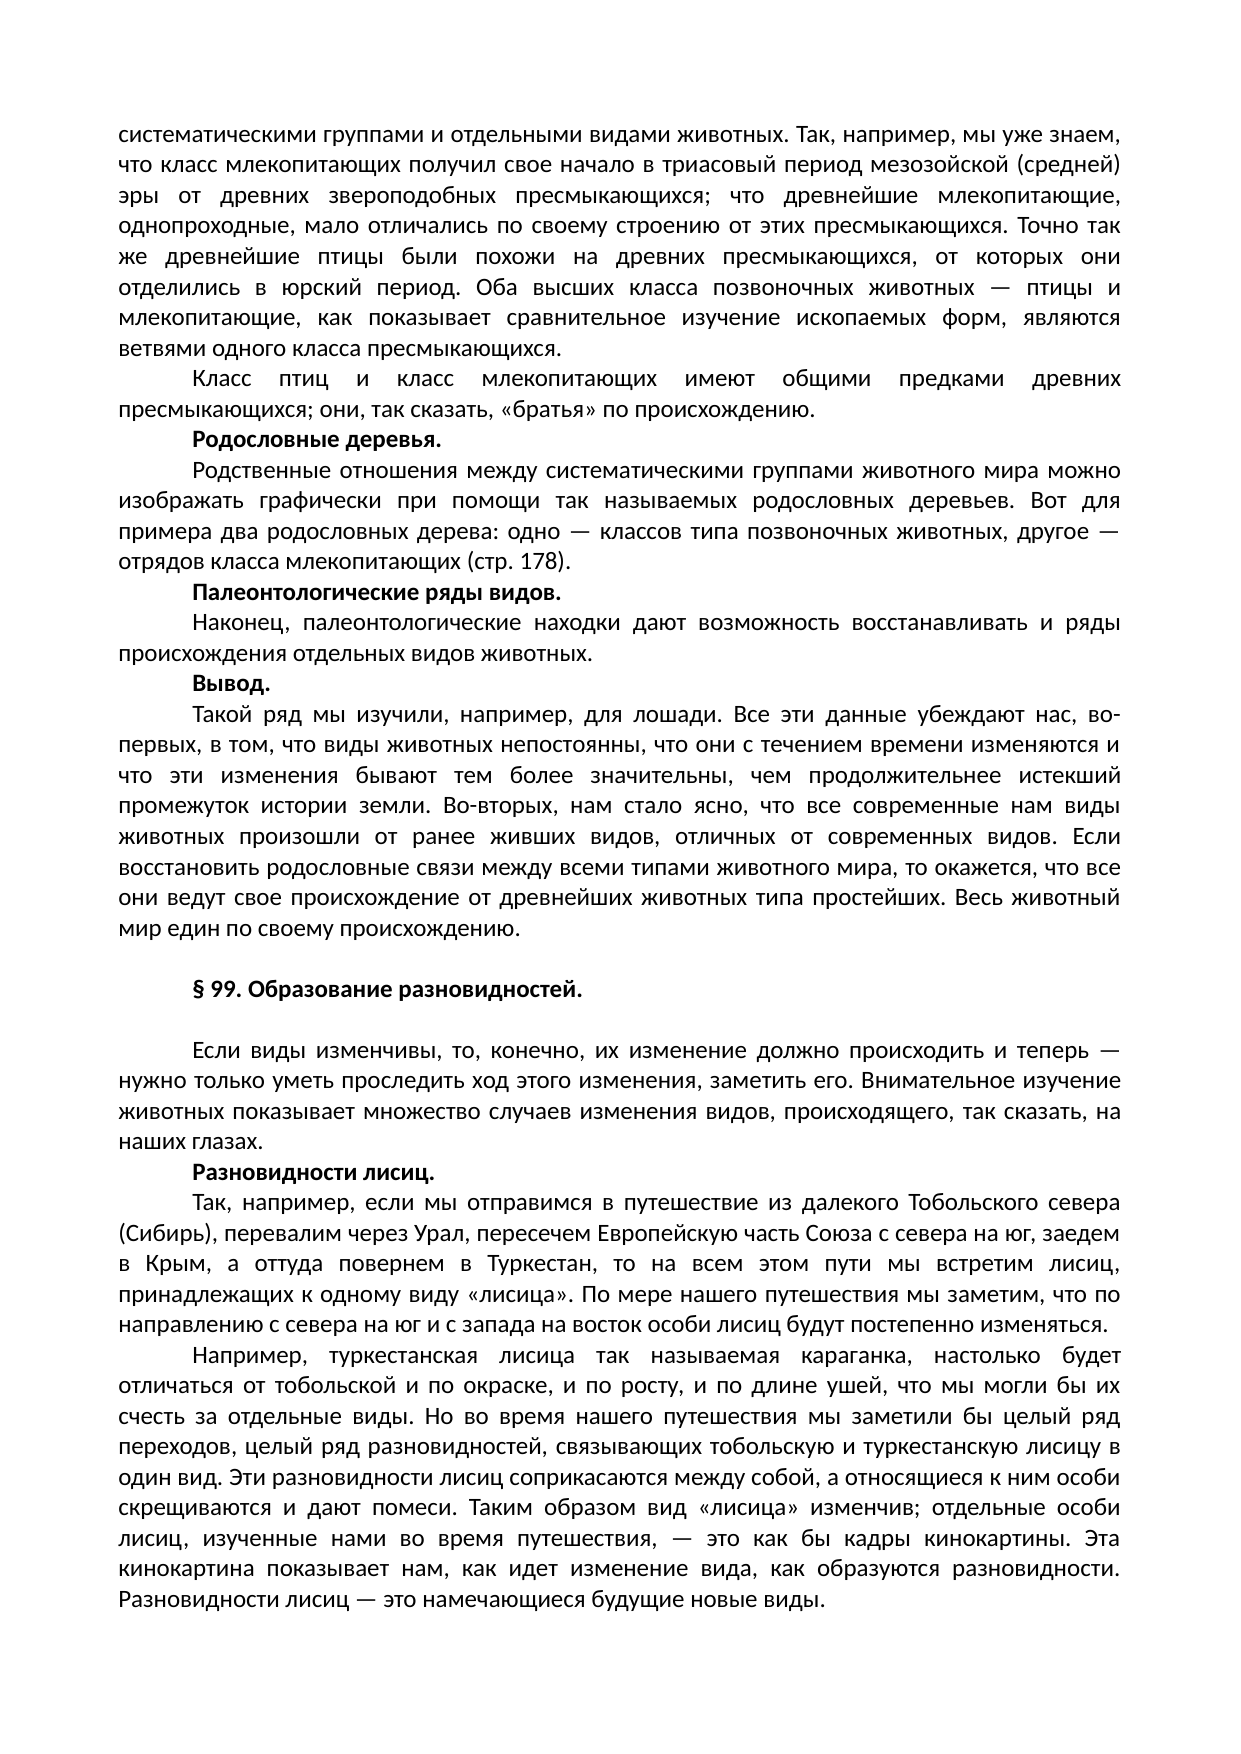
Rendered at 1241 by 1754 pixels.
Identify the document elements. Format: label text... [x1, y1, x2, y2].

text Класс птиц и класс млекопитающих имеют общими предками древних пресмыкающихся; они, так сказать, «братья» по происхождению. [118, 362, 1122, 423]
text Родственные отношения между систематическими группами животного мира можно изображать графически при помощи так называемых родословных деревьев. Вот для примера два родословных дерева: одно — классов типа позвоночных животных, другое — отрядов класса млекопитающих (стр. 178). [118, 454, 1122, 576]
text Например, туркестанская лисица так называемая караганка, настолько будет отличаться от тобольской и по окраске, и по росту, и по длине ушей, что мы могли бы их счесть за отдельные виды. Но во время нашего путешествия мы заметили бы целый ряд переходов, целый ряд разновидностей, связывающих тобольскую и туркестанскую лисицу в один вид. Эти разновидности лисиц соприкасаются между собой, а относящиеся к ним особи скрещиваются и дают помеси. Таким образом вид «лисица» изменчив; отдельные особи лисиц, изученные нами во время путешествия, — это как бы кадры кинокартины. Эта кинокартина показывает нам, как идет изменение вида, как образуются разновидности. Разновидности лисиц — это намечающиеся будущие новые виды. [118, 1339, 1122, 1614]
text Такой ряд мы изучили, например, для лошади. Все эти данные убеждают нас, во-первых, в том, что виды животных непостоянны, что они с течением времени изменяются и что эти изменения бывают тем более значительны, чем продолжительнее истекший промежуток истории земли. Во-вторых, нам стало ясно, что все современные нам виды животных произошли от ранее живших видов, отличных от современных видов. Если восстановить родословные связи между всеми типами животного мира, то окажется, что все они ведут свое происхождение от древнейших животных типа простейших. Весь животный мир един по своему происхождению. [118, 698, 1122, 942]
text Наконец, палеонтологические находки дают возможность восстанавливать и ряды происхождения отдельных видов животных. [118, 606, 1122, 667]
text систематическими группами и отдельными видами животных. Так, например, мы уже знаем, что класс млекопитающих получил свое начало в триасовый период мезозойской (средней) эры от древних звероподобных пресмыкающихся; что древнейшие млекопитающие, однопроходные, мало отличались по своему строению от этих пресмыкающихся. Точно так же древнейшие птицы были похожи на древних пресмыкающихся, от которых они отделились в юрский период. Оба высших класса позвоночных животных — птицы и млекопитающие, как показывает сравнительное изучение ископаемых форм, являются ветвями одного класса пресмыкающихся. [118, 118, 1122, 362]
text Палеонтологические ряды видов. [118, 576, 1122, 606]
text Если виды изменчивы, то, конечно, их изменение должно происходить и теперь — нужно только уметь проследить ход этого изменения, заметить его. Внимательное изучение животных показывает множество случаев изменения видов, происходящего, так сказать, на наших глазах. [118, 1034, 1122, 1156]
text Вывод. [118, 667, 1122, 698]
text Родословные деревья. [118, 423, 1122, 454]
text Так, например, если мы отправимся в путешествие из далекого Тобольского севера (Сибирь), перевалим через Урал, пересечем Европейскую часть Союза с севера на юг, заедем в Крым, а оттуда повернем в Туркестан, то на всем этом пути мы встретим лисиц, принадлежащих к одному виду «лисица». По мере нашего путешествия мы заметим, что по направлению с севера на юг и с запада на восток особи лисиц будут постепенно изменяться. [118, 1186, 1122, 1339]
text § 99. Образование разновидностей. [118, 973, 1122, 1003]
text Разновидности лисиц. [118, 1156, 1122, 1186]
